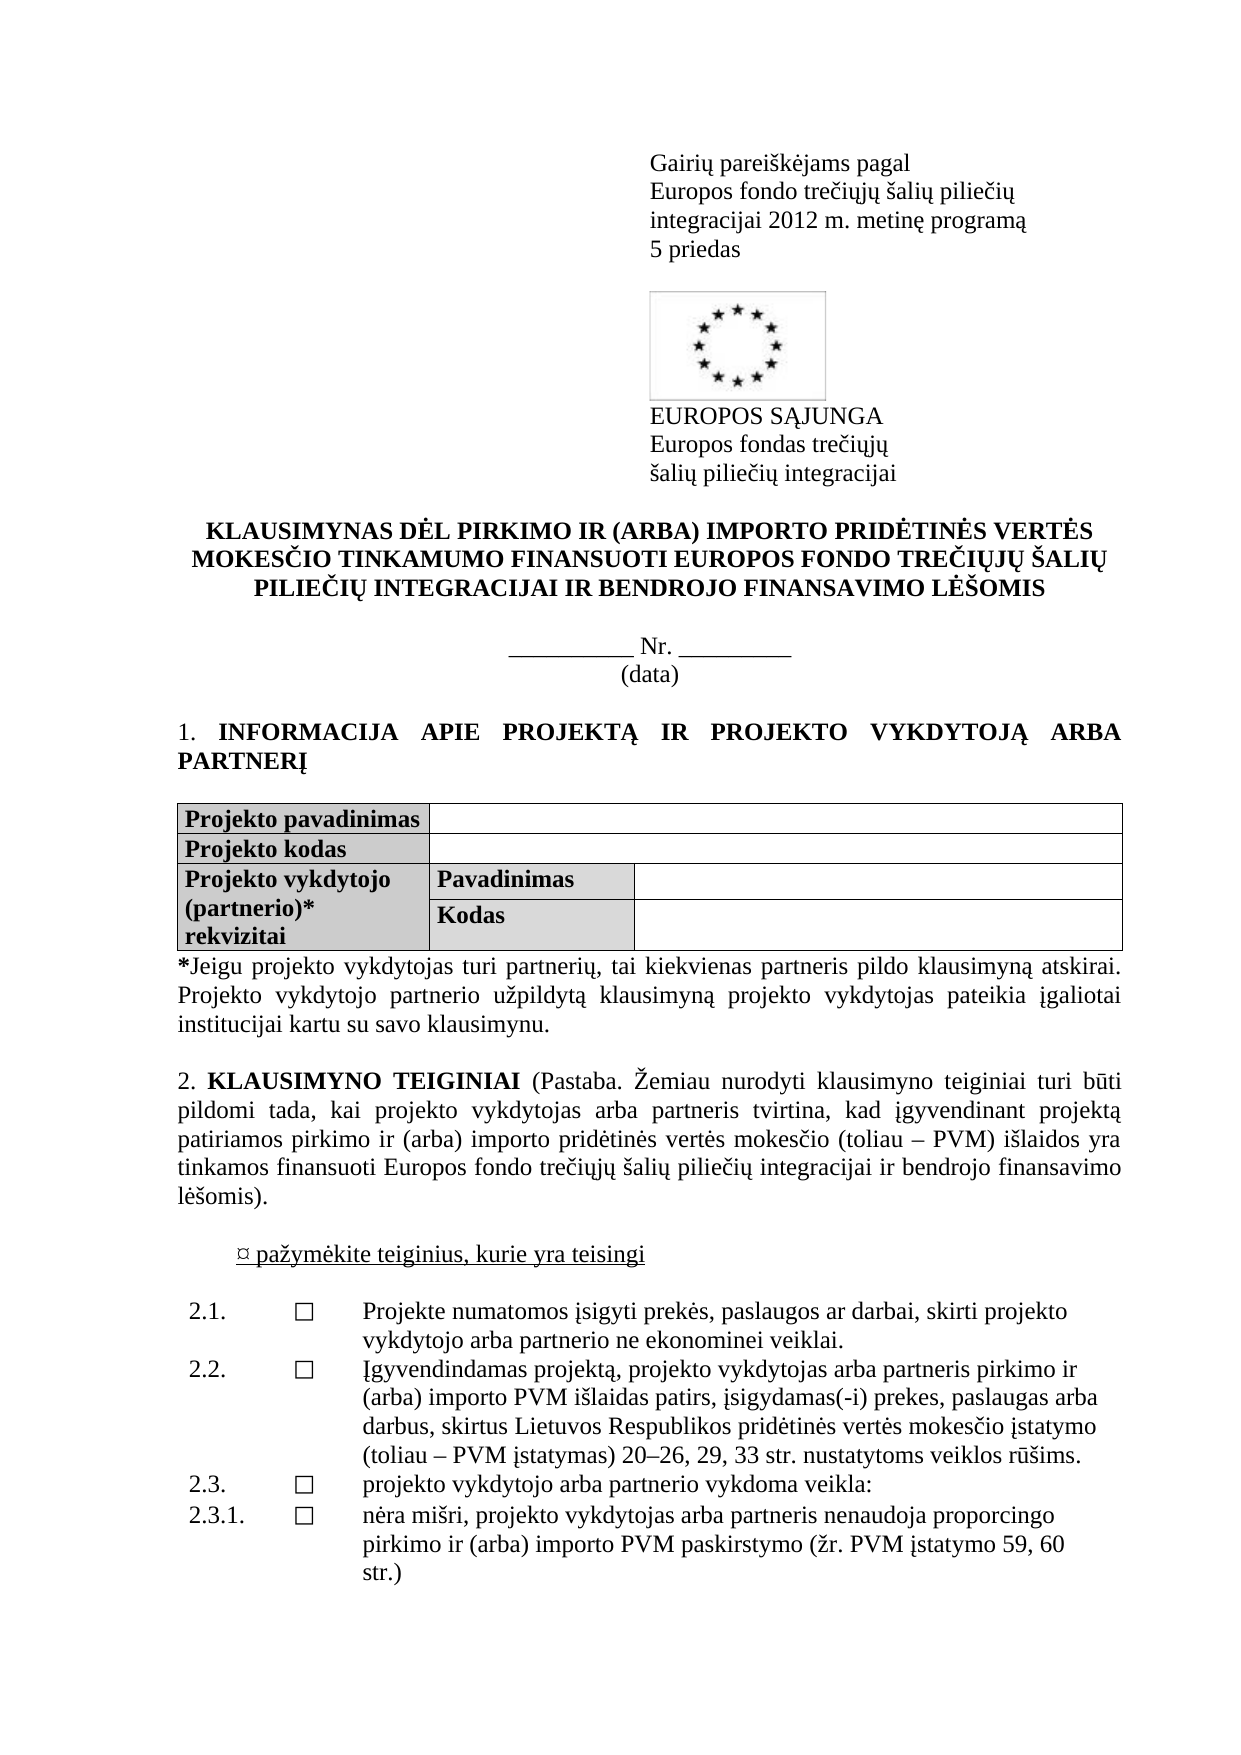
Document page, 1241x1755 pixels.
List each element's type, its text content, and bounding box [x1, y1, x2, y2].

table_cell Kodas [430, 900, 634, 950]
text integracijai 2012 m. metinę programą [649, 205, 1122, 234]
text 1. INFORMACIJA APIE PROJEKTĄ IR PROJEKTO VYKDYTOJĄ ARBA PARTNERĮ [177, 717, 1122, 774]
table_cell Pavadinimas [430, 864, 634, 899]
table_header [430, 804, 1122, 833]
text Europos fondas trečiųjų [649, 429, 1122, 458]
table_cell ⬜[] [257, 1469, 351, 1500]
table_cell Projekto kodas [178, 834, 429, 863]
text (data) [177, 659, 1122, 688]
table_cell 2.3. [177, 1469, 257, 1500]
text Europos fondo trečiųjų šalių piliečių [649, 176, 1122, 205]
table_cell projekto vykdytojo arba partnerio vykdoma veikla: [351, 1469, 1118, 1500]
text 5 priedas [649, 234, 1122, 263]
table_cell Projekto vykdytojo (partnerio)* rekvizitai [178, 864, 429, 950]
text 2. KLAUSIMYNO TEIGINIAI (Pastaba. Žemiau nurodyti klausimyno teiginiai turi būti pildomi tada, kai projekto vykdytojas arba partneris tvirtina, kad įgyvendinant projektą patiriamos pirkimo ir (arba) importo pridėtinės vertės mokesčio (toliau – PVM) išlaidos yra tinkamos finansuoti Europos fondo trečiųjų šalių piliečių integracijai ir bendrojo finansavimo lėšomis). [177, 1066, 1122, 1210]
text [X] pažymėkite teiginius, kurie yra teisingi [177, 1239, 1122, 1267]
text šalių piliečių integracijai [649, 458, 1122, 487]
table_cell nėra mišri, projekto vykdytojas arba partneris nenaudoja proporcingo pirkimo ir (arba) importo PVM paskirstymo (žr. PVM įstatymo 59, 60 str.) [351, 1500, 1118, 1586]
text KLAUSIMYNAS DĖL PIRKIMO IR (ARBA) IMPORTO PRIDĖTINĖS VERTĖS MOKESČIO TINKAMUMO FINANSUOTI EUROPOS FONDO TREČIŲJŲ ŠALIŲ PILIEČIŲ INTEGRACIJAI IR BENDROJO FINANSAVIMO LĖŠOMIS [177, 516, 1122, 602]
table_cell Įgyvendindamas projektą, projekto vykdytojas arba partneris pirkimo ir (arba) importo PVM išlaidas patirs, įsigydamas(-i) prekes, paslaugas arba darbus, skirtus Lietuvos Respublikos pridėtinės vertės mokesčio įstatymo (toliau – PVM įstatymas) 20–26, 29, 33 str. nustatytoms veiklos rūšims. [351, 1354, 1118, 1469]
table_cell [635, 864, 1122, 899]
table_cell 2.2. [177, 1354, 257, 1469]
text __________ Nr. _________ [177, 631, 1122, 659]
table_cell [635, 900, 1122, 950]
table_cell 2.3.1. [177, 1500, 257, 1586]
table_header ⬜[] [257, 1296, 351, 1354]
table_cell ⬜[] [257, 1354, 351, 1469]
table_header 2.1. [177, 1296, 257, 1354]
text EUROPOS SĄJUNGA [649, 401, 1122, 429]
table_cell [430, 834, 1122, 863]
text *Jeigu projekto vykdytojas turi partnerių, tai kiekvienas partneris pildo klausimyną atskirai. Projekto vykdytojo partnerio užpildytą klausimyną projekto vykdytojas pateikia įgaliotai institucijai kartu su savo klausimynu. [177, 951, 1122, 1037]
table_header Projekte numatomos įsigyti prekės, paslaugos ar darbai, skirti projekto vykdytojo arba partnerio ne ekonominei veiklai. [351, 1296, 1118, 1354]
text Gairių pareiškėjams pagal [649, 148, 1122, 176]
table_header Projekto pavadinimas [178, 804, 429, 833]
table_cell ⬜[] [257, 1500, 351, 1586]
